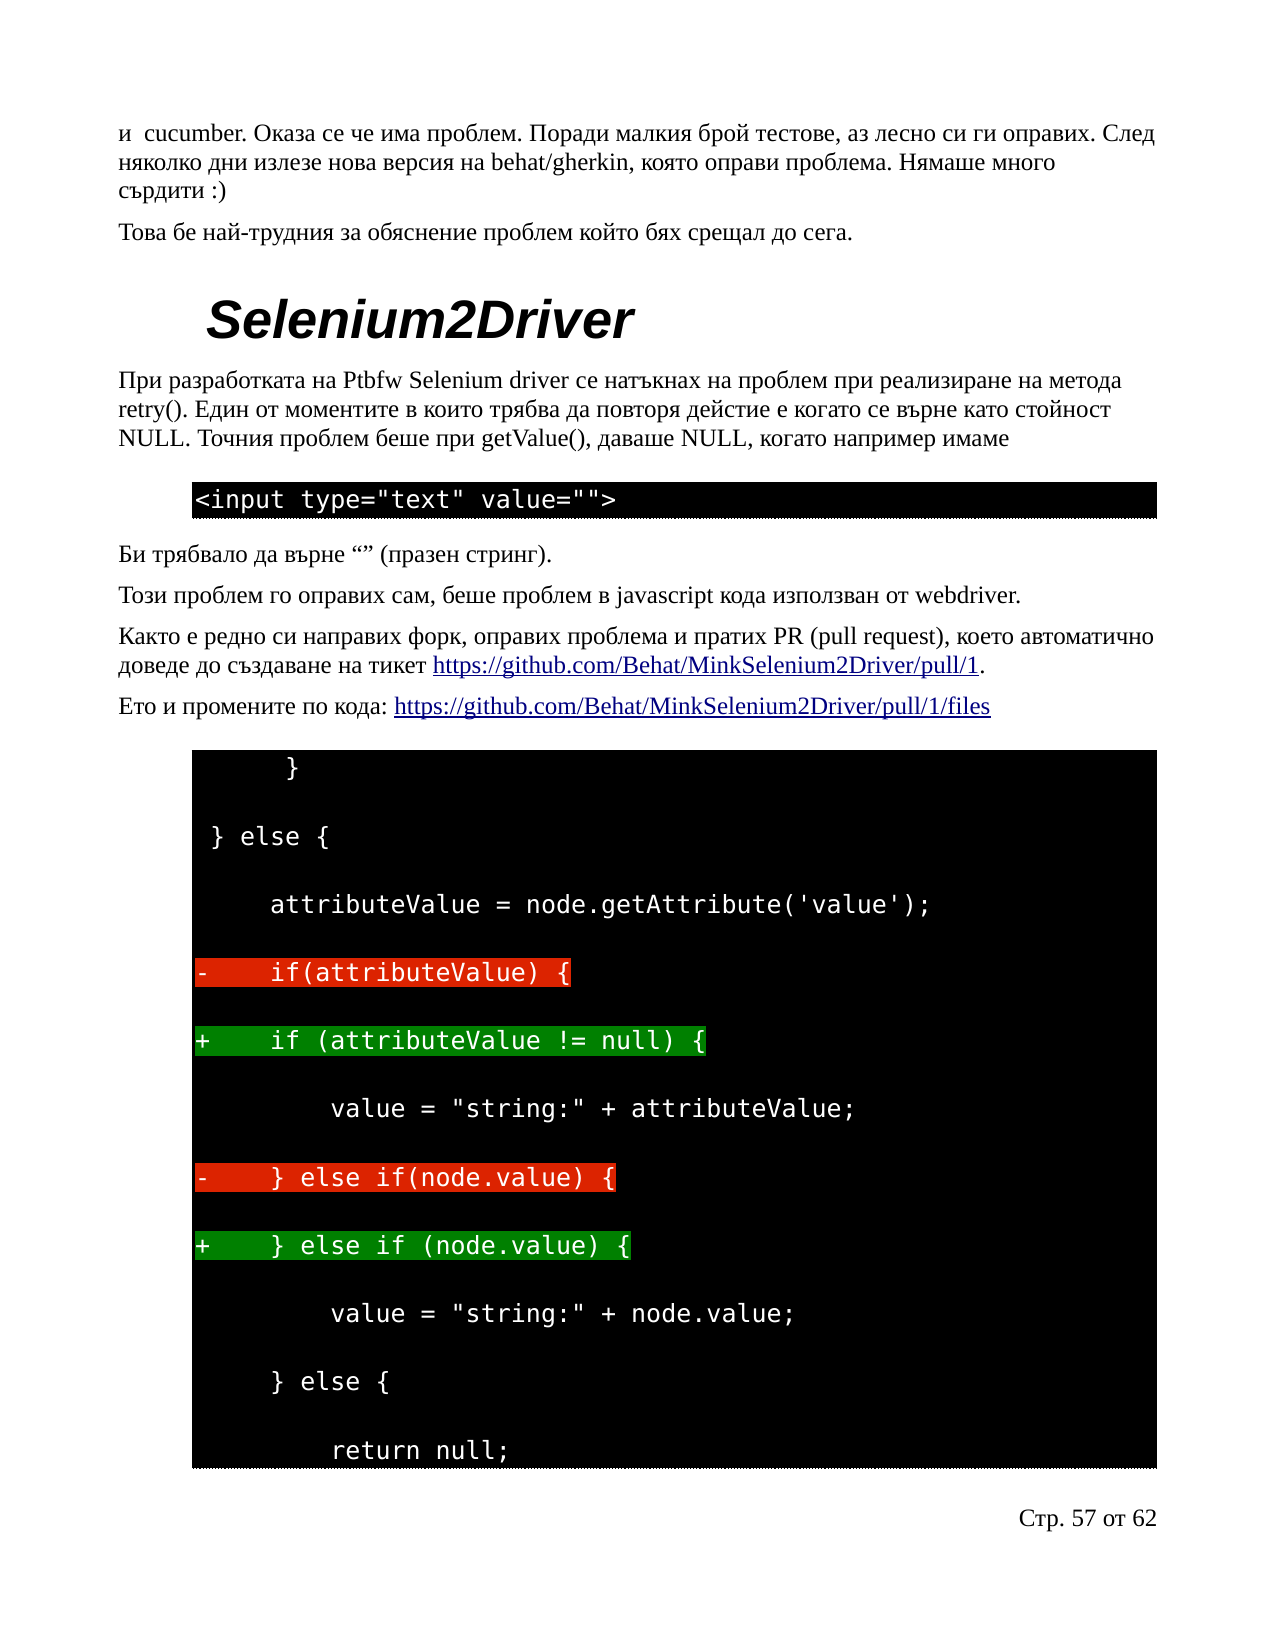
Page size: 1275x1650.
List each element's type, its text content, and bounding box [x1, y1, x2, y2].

text и cucumber. Оказа се че има проблем. Поради малкия брой тестове, аз лесно си ги оправих. След няколко дни излезе нова версия на behat/gherkin, която оправи проблема. Нямаше много сърдити :) [118, 118, 1157, 204]
text <input type="text" value=""> [192, 482, 1157, 518]
text При разработката на Ptbfw Selenium driver се натъкнах на проблем при реализиране на метода retry(). Един от моментите в които трябва да повторя дейстие е когато се върне като стойност NULL. Точния проблем беше при getValue(), даваше NULL, когато например имаме [118, 365, 1157, 452]
text Този проблем го оправих сам, беше проблем в javascript кода използван от webdriver. [118, 580, 1157, 609]
text value = "string:" + node.value; [192, 1296, 1157, 1328]
text Ето и промените по кода: https://github.com/Behat/MinkSelenium2Driver/pull/1/files [118, 691, 1157, 720]
subtitle Selenium2Driver [206, 288, 1157, 350]
text Би трябвало да върне “” (празен стринг). [118, 539, 1157, 567]
text - } else if(node.value) { [192, 1160, 1157, 1192]
text - if(attributeValue) { [192, 955, 1157, 987]
text } else { [192, 819, 1157, 851]
text } else { [192, 1364, 1157, 1397]
text Както е редно си направих форк, оправих проблема и пратих PR (pull request), което автоматично доведе до създаване на тикет https://github.com/Behat/MinkSelenium2Driver/pull/1. [118, 621, 1157, 679]
text } [192, 750, 1157, 783]
text + } else if (node.value) { [192, 1228, 1157, 1260]
text + if (attributeValue != null) { [192, 1023, 1157, 1056]
text value = "string:" + attributeValue; [192, 1092, 1157, 1124]
text attributeValue = node.getAttribute('value'); [192, 887, 1157, 919]
text return null; [192, 1433, 1157, 1468]
text Това бе най-трудния за обяснение проблем който бях срещал до сега. [118, 217, 1157, 246]
